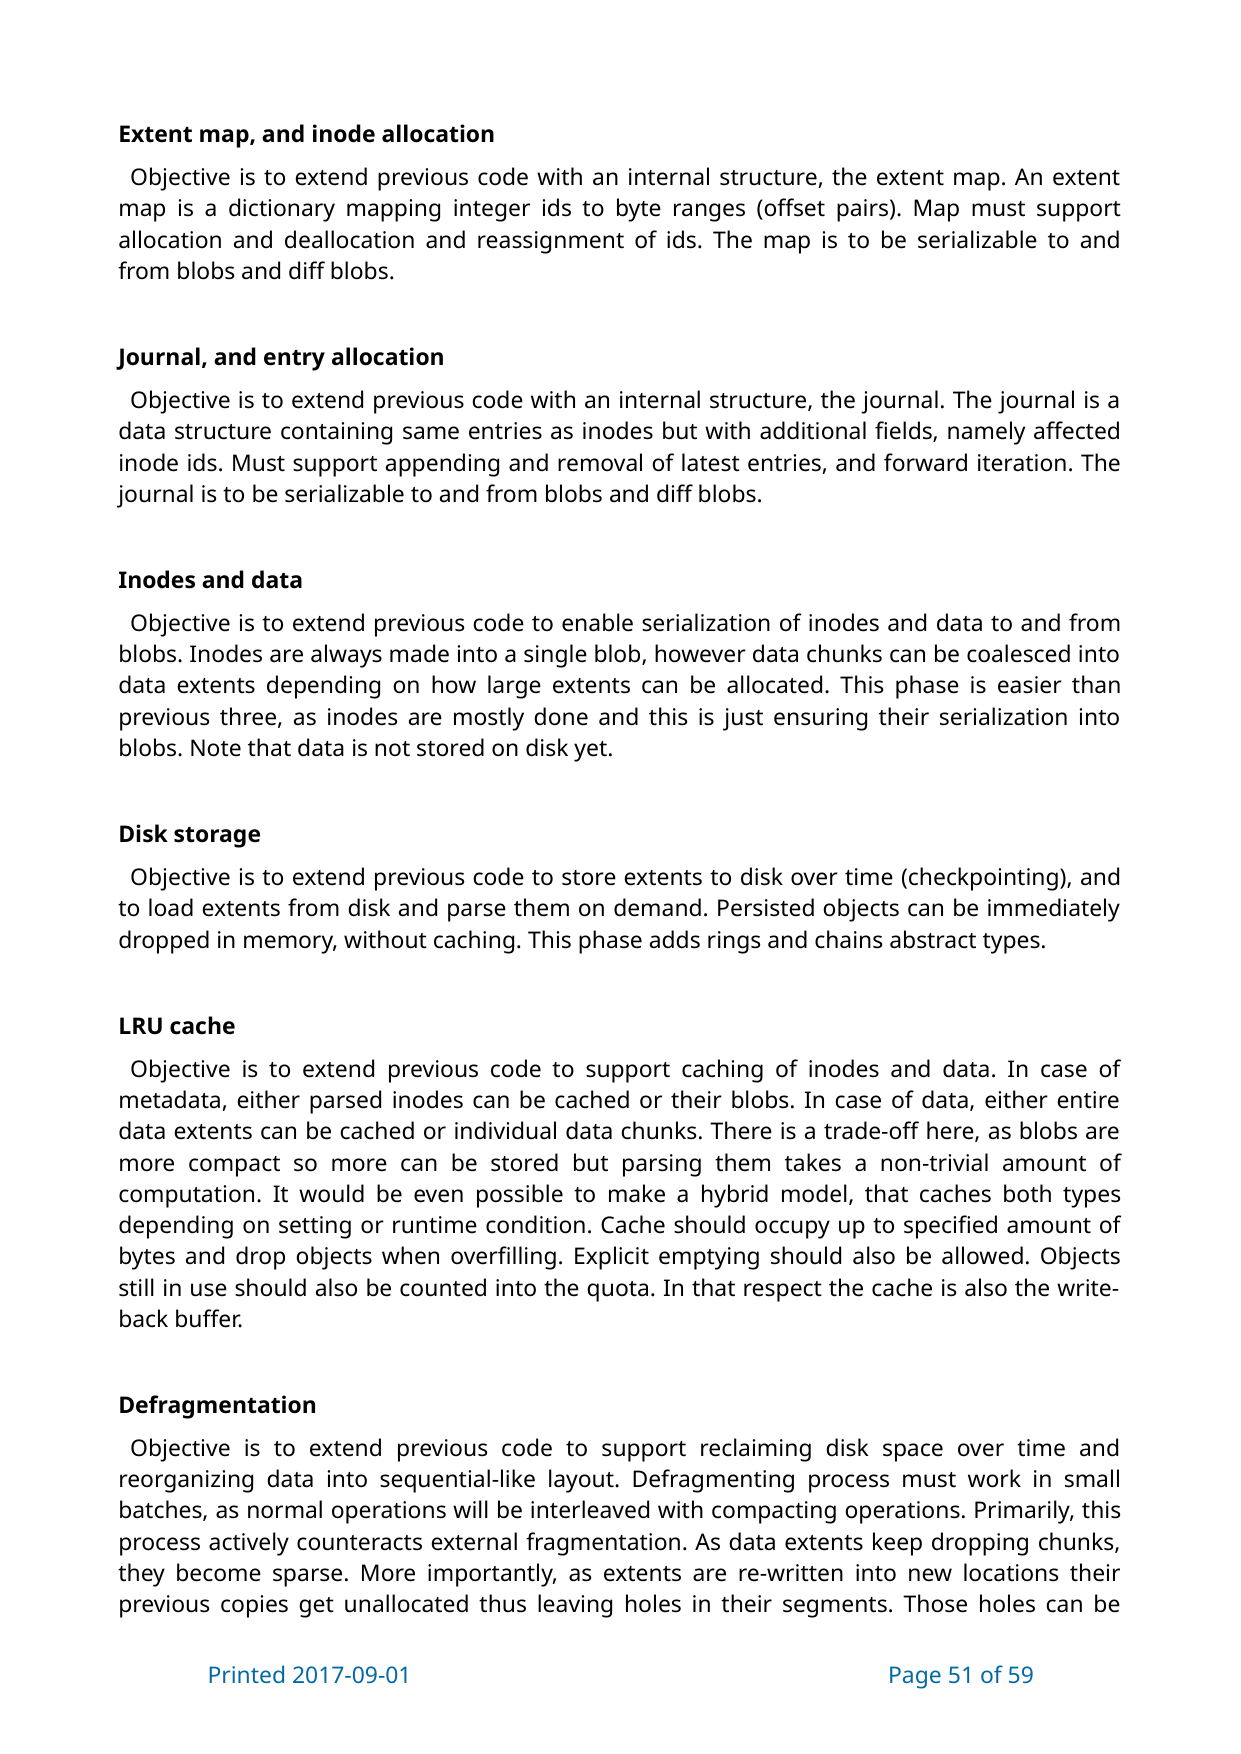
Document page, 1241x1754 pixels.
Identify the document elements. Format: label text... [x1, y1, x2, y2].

subtitle Defragmentation [118, 1389, 1122, 1420]
text Objective is to extend previous code to enable serialization of inodes and data to and from blobs. Inodes are always made into a single blob, however data chunks can be coalesced into data extents depending on how large extents can be allocated. This phase is easier than previous three, as inodes are mostly done and this is just ensuring their serialization into blobs. Note that data is not stored on disk yet. [118, 607, 1122, 763]
subtitle Inodes and data [118, 564, 1122, 595]
text Objective is to extend previous code with an internal structure, the extent map. An extent map is a dictionary mapping integer ids to byte ranges (offset pairs). Map must support allocation and deallocation and reassignment of ids. The map is to be serializable to and from blobs and diff blobs. [118, 161, 1122, 286]
subtitle Disk storage [118, 818, 1122, 849]
text Objective is to extend previous code to support caching of inodes and data. In case of metadata, either parsed inodes can be cached or their blobs. In case of data, either entire data extents can be cached or individual data chunks. There is a trade-off here, as blobs are more compact so more can be stored but parsing them takes a non-trivial amount of computation. It would be even possible to make a hybrid model, that caches both types depending on setting or runtime condition. Cache should occupy up to specified amount of bytes and drop objects when overfilling. Explicit emptying should also be allowed. Objects still in use should also be counted into the quota. In that respect the cache is also the write-back buffer. [118, 1053, 1122, 1334]
subtitle Extent map, and inode allocation [118, 118, 1122, 149]
subtitle LRU cache [118, 1010, 1122, 1041]
subtitle Journal, and entry allocation [118, 341, 1122, 372]
text Objective is to extend previous code to support reclaiming disk space over time and reorganizing data into sequential-like layout. Defragmenting process must work in small batches, as normal operations will be interleaved with compacting operations. Primarily, this process actively counteracts external fragmentation. As data extents keep dropping chunks, they become sparse. More importantly, as extents are re-written into new locations their previous copies get unallocated thus leaving holes in their segments. Those holes can be [118, 1432, 1122, 1619]
text Objective is to extend previous code with an internal structure, the journal. The journal is a data structure containing same entries as inodes but with additional fields, namely affected inode ids. Must support appending and removal of latest entries, and forward iteration. The journal is to be serializable to and from blobs and diff blobs. [118, 384, 1122, 509]
text Objective is to extend previous code to store extents to disk over time (checkpointing), and to load extents from disk and parse them on demand. Persisted objects can be immediately dropped in memory, without caching. This phase adds rings and chains abstract types. [118, 861, 1122, 955]
